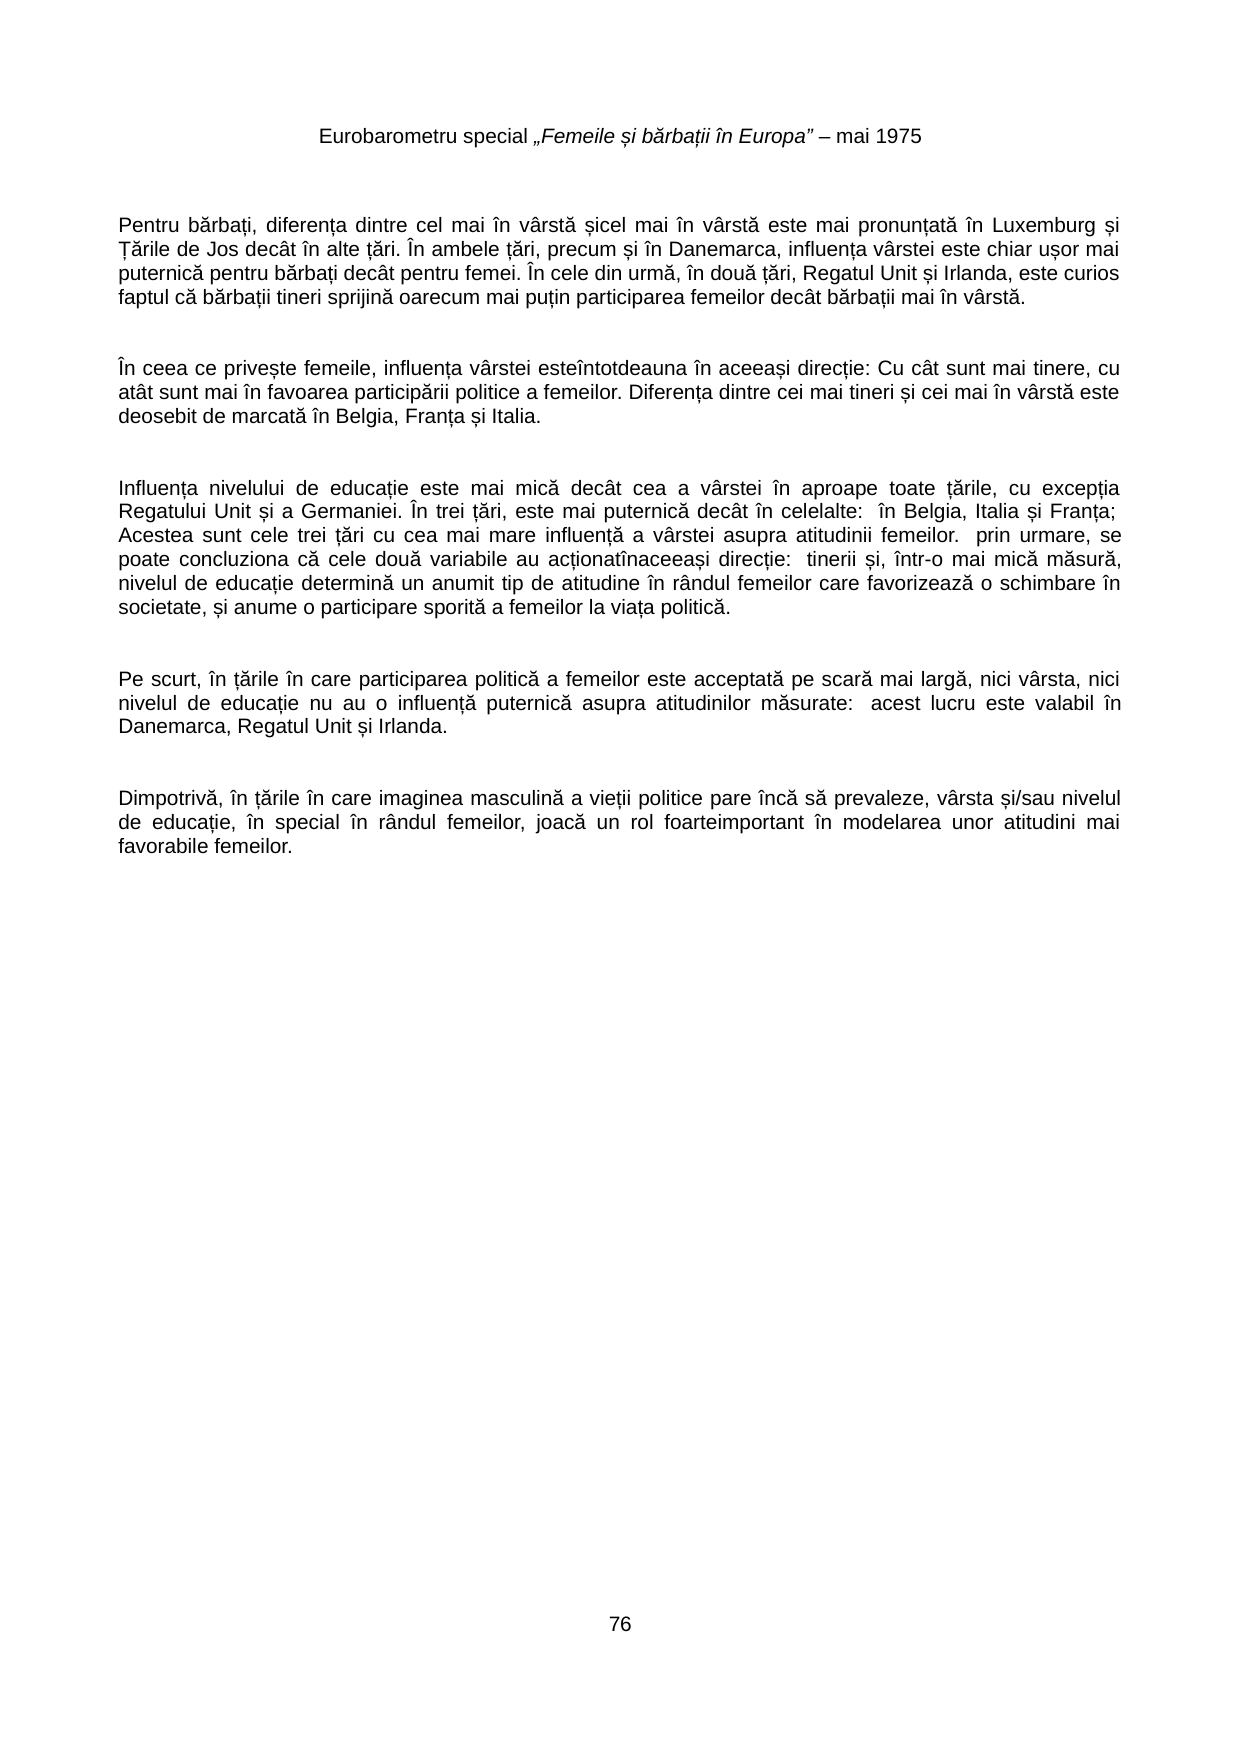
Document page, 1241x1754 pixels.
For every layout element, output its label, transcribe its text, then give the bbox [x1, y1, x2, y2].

text Pe scurt, în țările în care participarea politică a femeilor este acceptată pe scară mai largă, nici vârsta, nici nivelul de educație nu au o influență puternică asupra atitudinilor măsurate: acest lucru este valabil în Danemarca, Regatul Unit și Irlanda. [118, 666, 1122, 738]
text Influența nivelului de educație este mai mică decât cea a vârstei în aproape toate țările, cu excepția Regatului Unit și a Germaniei. În trei țări, este mai puternică decât în celelalte: în Belgia, Italia și Franța; Acestea sunt cele trei țări cu cea mai mare influență a vârstei asupra atitudinii femeilor. prin urmare, se poate concluziona că cele două variabile au acționatînaceeași direcție: tinerii și, într-o mai mică măsură, nivelul de educație determină un anumit tip de atitudine în rândul femeilor care favorizează o schimbare în societate, și anume o participare sporită a femeilor la viața politică. [118, 475, 1122, 619]
text Dimpotrivă, în țările în care imaginea masculină a vieții politice pare încă să prevaleze, vârsta și/sau nivelul de educație, în special în rândul femeilor, joacă un rol foarteimportant în modelarea unor atitudini mai favorabile femeilor. [118, 786, 1122, 857]
text În ceea ce privește femeile, influența vârstei esteîntotdeauna în aceeași direcție: Cu cât sunt mai tinere, cu atât sunt mai în favoarea participării politice a femeilor. Diferența dintre cei mai tineri și cei mai în vârstă este deosebit de marcată în Belgia, Franța și Italia. [118, 356, 1122, 428]
text Pentru bărbați, diferența dintre cel mai în vârstă șicel mai în vârstă este mai pronunțată în Luxemburg și Țările de Jos decât în alte țări. În ambele țări, precum și în Danemarca, influența vârstei este chiar ușor mai puternică pentru bărbați decât pentru femei. În cele din urmă, în două țări, Regatul Unit și Irlanda, este curios faptul că bărbații tineri sprijină oarecum mai puțin participarea femeilor decât bărbații mai în vârstă. [118, 213, 1122, 309]
